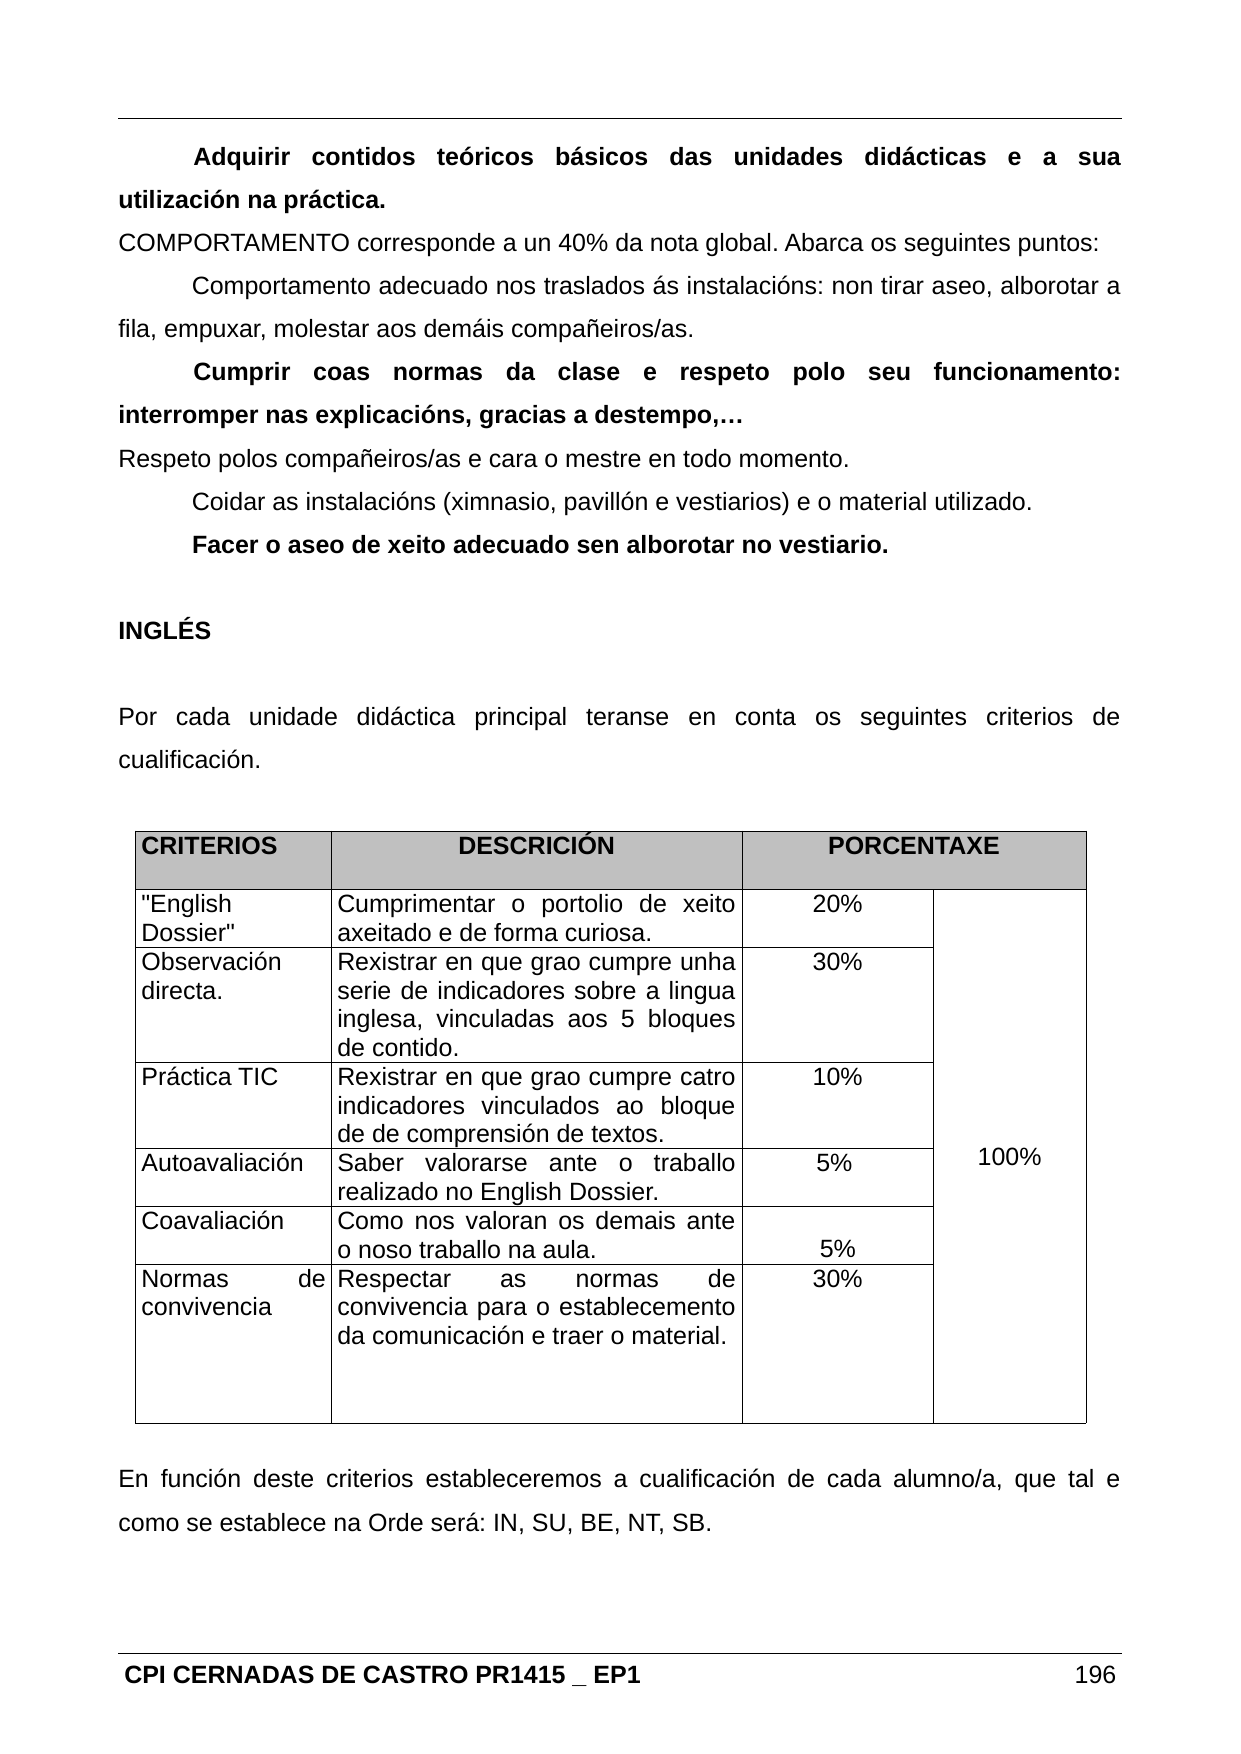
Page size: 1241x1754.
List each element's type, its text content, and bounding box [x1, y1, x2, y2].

table_cell Rexistrar en que grao cumpre unha serie de indicadores sobre a lingua inglesa, vinculadas aos 5 bloques de contido. [332, 948, 742, 1062]
text Comportamento adecuado nos traslados ás instalacións: non tirar aseo, alborotar a fila, empuxar, molestar aos demáis compañeiros/as. [118, 271, 1122, 343]
table_cell "English Dossier" [136, 890, 331, 947]
table_cell 20% [743, 890, 933, 947]
table_cell Práctica TIC [136, 1063, 331, 1148]
text Por cada unidade didáctica principal teranse en conta os seguintes criterios de cualificación. [118, 702, 1122, 774]
table_cell Coavaliación [136, 1207, 331, 1263]
text Adquirir contidos teóricos básicos das unidades didácticas e a sua utilización na práctica. [118, 142, 1122, 213]
table_header PORCENTAXE [743, 832, 1086, 889]
table_cell 30% [743, 948, 933, 1062]
table_header DESCRICIÓN [332, 832, 742, 889]
table_cell Como nos valoran os demais ante o noso traballo na aula. [332, 1207, 742, 1263]
table_cell Normas de convivencia [136, 1265, 331, 1422]
table_cell Observación directa. [136, 948, 331, 1062]
table_cell 5% [743, 1149, 933, 1206]
text Respeto polos compañeiros/as e cara o mestre en todo momento. [118, 443, 1122, 472]
text Facer o aseo de xeito adecuado sen alborotar no vestiario. [118, 530, 1122, 558]
table_cell Rexistrar en que grao cumpre catro indicadores vinculados ao bloque de de comprensión de textos. [332, 1063, 742, 1148]
table_cell 30% [743, 1265, 933, 1422]
table_cell Autoavaliación [136, 1149, 331, 1206]
text COMPORTAMENTO corresponde a un 40% da nota global. Abarca os seguintes puntos: [118, 228, 1122, 257]
table_cell Respectar as normas de convivencia para o establecemento da comunicación e traer o material. [332, 1265, 742, 1422]
table_cell 10% [743, 1063, 933, 1148]
table_cell 100% [934, 890, 1086, 1422]
table_cell Saber valorarse ante o traballo realizado no English Dossier. [332, 1149, 742, 1206]
text INGLÉS [118, 616, 1122, 645]
text En función deste criterios estableceremos a cualificación de cada alumno/a, que tal e como se establece na Orde será: IN, SU, BE, NT, SB. [118, 1464, 1122, 1536]
table_cell Cumprimentar o portolio de xeito axeitado e de forma curiosa. [332, 890, 742, 947]
text Cumprir coas normas da clase e respeto polo seu funcionamento: interromper nas explicacións, gracias a destempo,… [118, 357, 1122, 429]
table_cell 5% [743, 1207, 933, 1263]
table_header CRITERIOS [136, 832, 331, 889]
text Coidar as instalacións (ximnasio, pavillón e vestiarios) e o material utilizado. [118, 487, 1122, 515]
